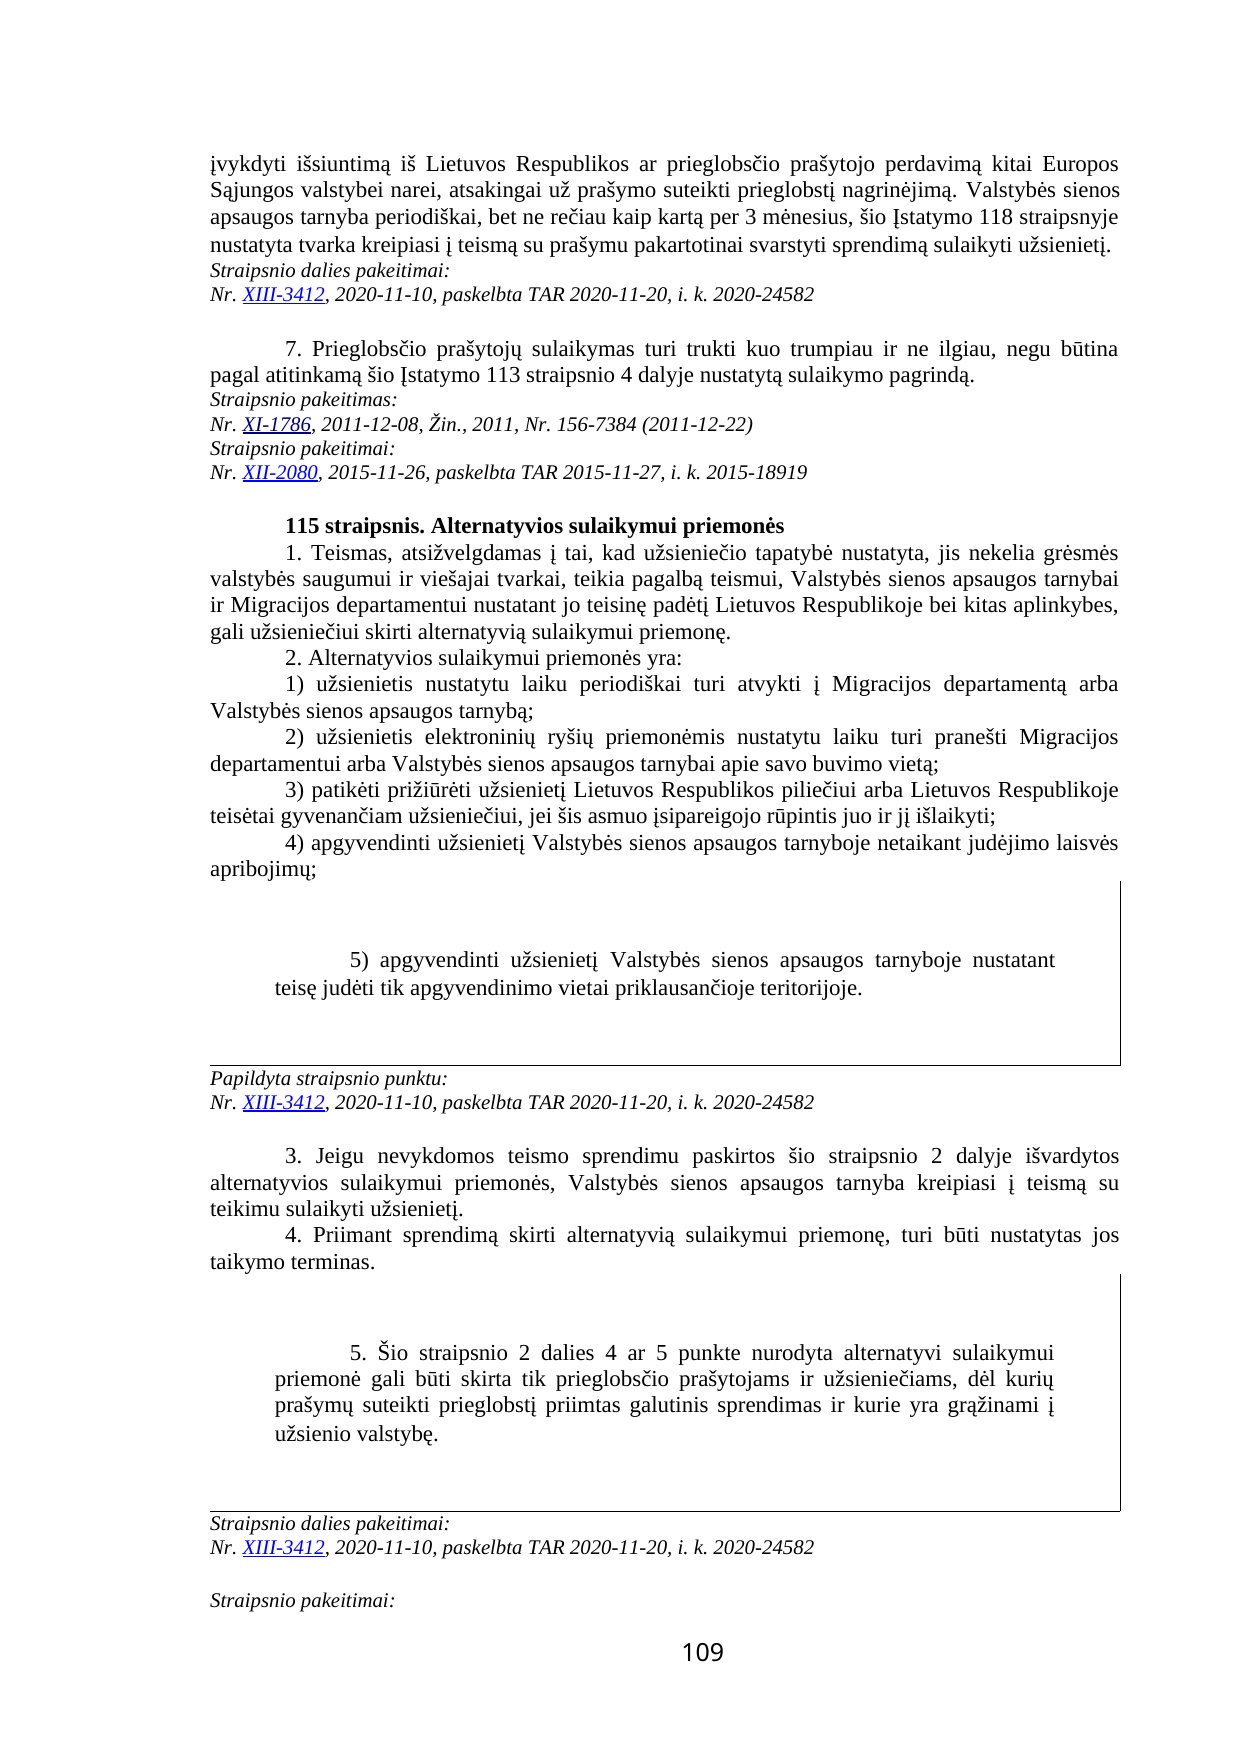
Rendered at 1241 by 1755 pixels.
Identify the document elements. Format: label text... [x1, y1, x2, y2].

text Nr. XII-2080, 2015-11-26, paskelbta TAR 2015-11-27, i. k. 2015-18919 [210, 459, 1120, 484]
text 3. Jeigu nevykdomos teismo sprendimu paskirtos šio straipsnio 2 dalyje išvardytos alternatyvios sulaikymui priemonės, Valstybės sienos apsaugos tarnyba kreipiasi į teismą su teikimu sulaikyti užsienietį. [210, 1142, 1120, 1222]
text 4) apgyvendinti užsienietį Valstybės sienos apsaugos tarnyboje netaikant judėjimo laisvės apribojimų; [210, 829, 1120, 881]
text Nr. XIII-3412, 2020-11-10, paskelbta TAR 2020-11-20, i. k. 2020-24582 [210, 1090, 1120, 1114]
text 115 straipsnis. Alternatyvios sulaikymui priemonės [210, 512, 1120, 539]
text Straipsnio pakeitimai: [210, 1588, 1120, 1612]
text Nr. XIII-3412, 2020-11-10, paskelbta TAR 2020-11-20, i. k. 2020-24582 [210, 1535, 1120, 1559]
text 3) patikėti prižiūrėti užsienietį Lietuvos Respublikos piliečiui arba Lietuvos Respublikoje teisėtai gyvenančiam užsieniečiui, jei šis asmuo įsipareigojo rūpintis juo ir jį išlaikyti; [210, 776, 1120, 829]
text 1) užsienietis nustatytu laiku periodiškai turi atvykti į Migracijos departamentą arba Valstybės sienos apsaugos tarnybą; [210, 671, 1120, 723]
text Straipsnio dalies pakeitimai: [210, 258, 1120, 282]
text 5) apgyvendinti užsienietį Valstybės sienos apsaugos tarnyboje nustatant teisę judėti tik apgyvendinimo vietai priklausančioje teritorijoje. [210, 881, 1120, 1065]
text Papildyta straipsnio punktu: [210, 1066, 1120, 1090]
text Straipsnio pakeitimai: [210, 436, 1120, 459]
text 2. Alternatyvios sulaikymui priemonės yra: [210, 644, 1120, 671]
text 4. Priimant sprendimą skirti alternatyvią sulaikymui priemonę, turi būti nustatytas jos taikymo terminas. [210, 1222, 1120, 1274]
text 1. Teismas, atsižvelgdamas į tai, kad užsieniečio tapatybė nustatyta, jis nekelia grėsmės valstybės saugumui ir viešajai tvarkai, teikia pagalbą teismui, Valstybės sienos apsaugos tarnybai ir Migracijos departamentui nustatant jo teisinę padėtį Lietuvos Respublikoje bei kitas aplinkybes, gali užsieniečiui skirti alternatyvią sulaikymui priemonę. [210, 539, 1120, 644]
text įvykdyti išsiuntimą iš Lietuvos Respublikos ar prieglobsčio prašytojo perdavimą kitai Europos Sąjungos valstybei narei, atsakingai už prašymo suteikti prieglobstį nagrinėjimą. Valstybės sienos apsaugos tarnyba periodiškai, bet ne rečiau kaip kartą per 3 mėnesius, šio Įstatymo 118 straipsnyje nustatyta tvarka kreipiasi į teismą su prašymu pakartotinai svarstyti sprendimą sulaikyti užsienietį. [210, 150, 1120, 258]
text Straipsnio dalies pakeitimai: [210, 1511, 1120, 1535]
text Straipsnio pakeitimas: [210, 387, 1120, 411]
text Nr. XI-1786, 2011-12-08, Žin., 2011, Nr. 156-7384 (2011-12-22) [210, 411, 1120, 436]
text 2) užsienietis elektroninių ryšių priemonėmis nustatytu laiku turi pranešti Migracijos departamentui arba Valstybės sienos apsaugos tarnybai apie savo buvimo vietą; [210, 723, 1120, 776]
text 7. Prieglobsčio prašytojų sulaikymas turi trukti kuo trumpiau ir ne ilgiau, negu būtina pagal atitinkamą šio Įstatymo 113 straipsnio 4 dalyje nustatytą sulaikymo pagrindą. [210, 335, 1120, 387]
text 5. Šio straipsnio 2 dalies 4 ar 5 punkte nurodyta alternatyvi sulaikymui priemonė gali būti skirta tik prieglobsčio prašytojams ir užsieniečiams, dėl kurių prašymų suteikti prieglobstį priimtas galutinis sprendimas ir kurie yra grąžinami į užsienio valstybę. [210, 1274, 1120, 1511]
text Nr. XIII-3412, 2020-11-10, paskelbta TAR 2020-11-20, i. k. 2020-24582 [210, 282, 1120, 306]
